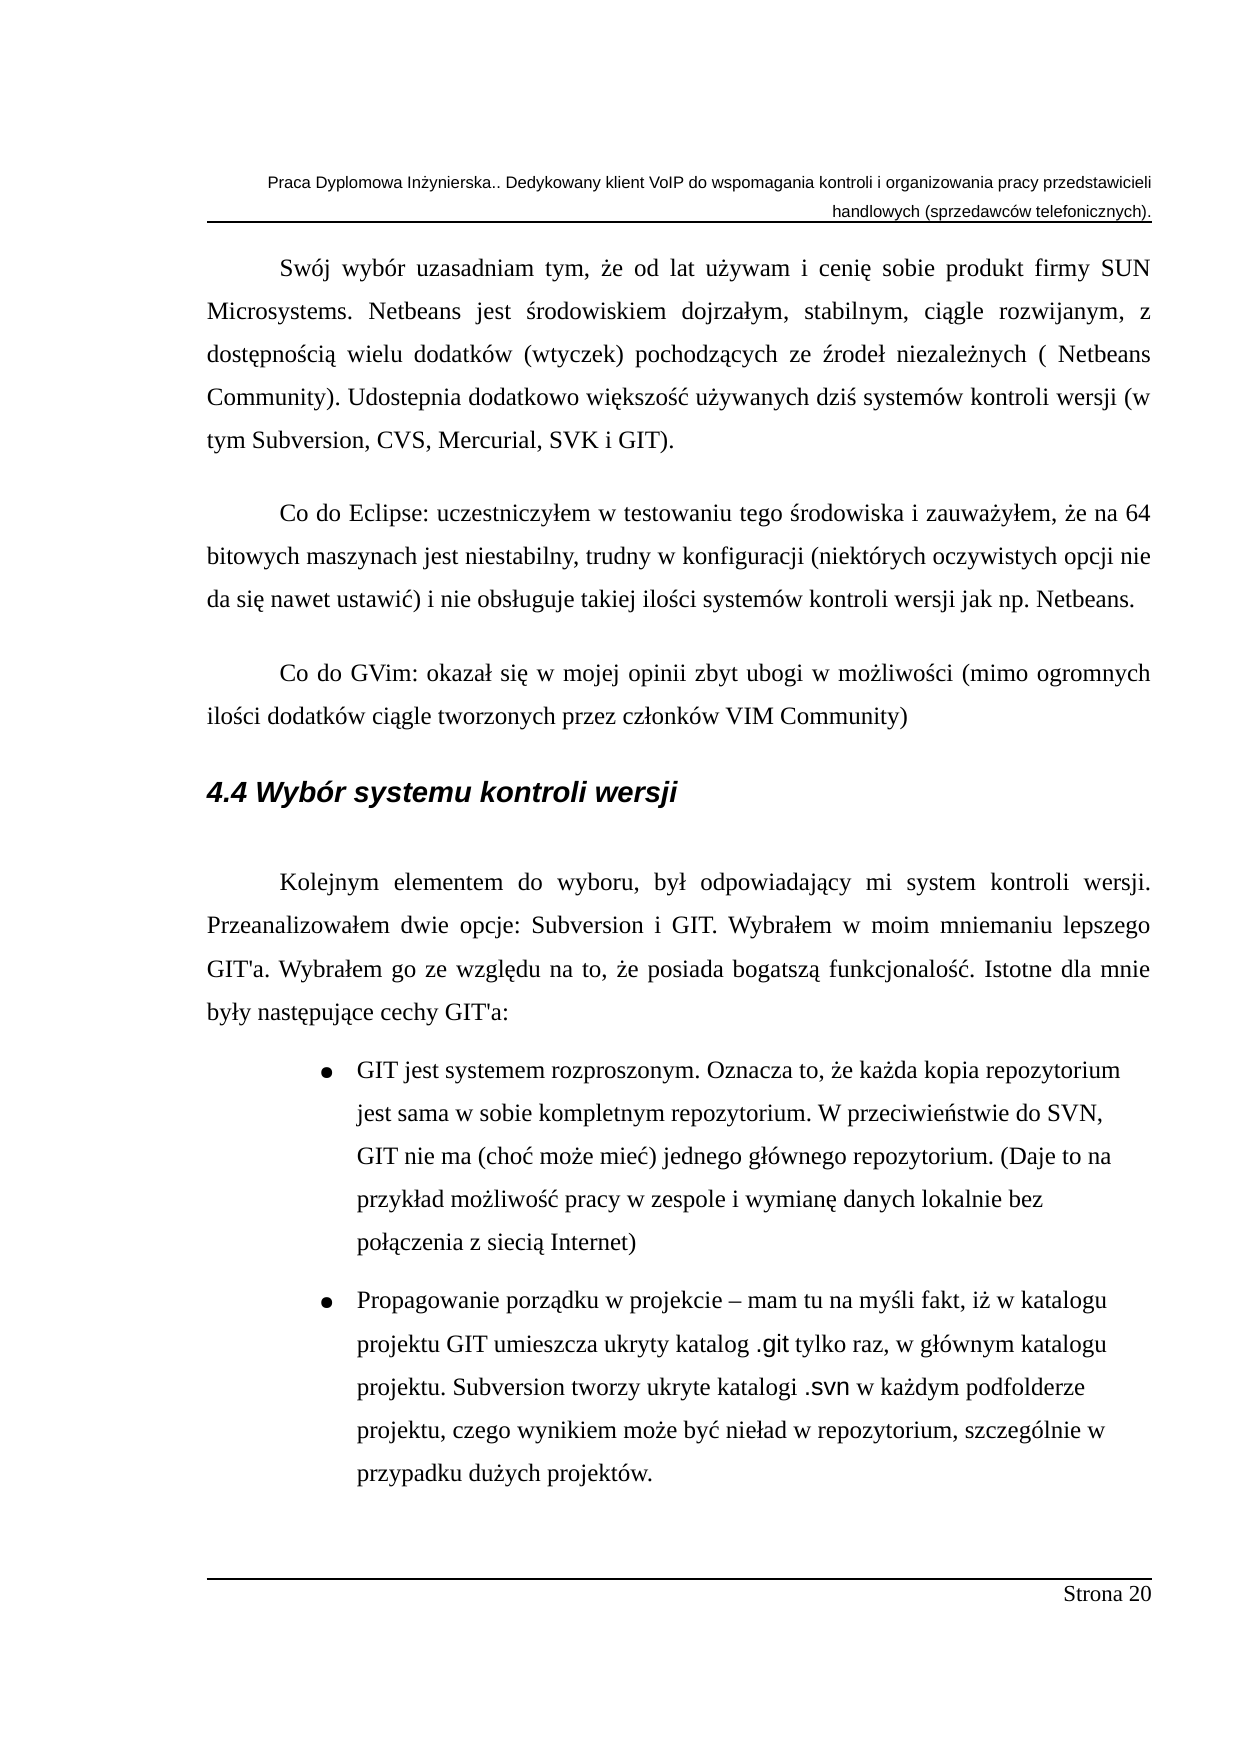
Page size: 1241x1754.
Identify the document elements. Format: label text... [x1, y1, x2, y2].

list GIT jest systemem rozproszonym. Oznacza to, że każda kopia repozytorium jest sama w sobie kompletnym repozytorium. W przeciwieństwie do SVN, GIT nie ma (choć może mieć) jednego głównego repozytorium. (Daje to na przykład możliwość pracy w zespole i wymianę danych lokalnie bez połączenia z siecią Internet) [319, 1055, 1122, 1256]
text Swój wybór uzasadniam tym, że od lat używam i cenię sobie produkt firmy SUN Microsystems. Netbeans jest środowiskiem dojrzałym, stabilnym, ciągle rozwijanym, z dostępnością wielu dodatków (wtyczek) pochodzących ze źrodeł niezależnych ( Netbeans Community). Udostepnia dodatkowo większość używanych dziś systemów kontroli wersji (w tym Subversion, CVS, Mercurial, SVK i GIT). [207, 253, 1152, 454]
text Kolejnym elementem do wyboru, był odpowiadający mi system kontroli wersji. Przeanalizowałem dwie opcje: Subversion i GIT. Wybrałem w moim mniemaniu lepszego GIT'a. Wybrałem go ze względu na to, że posiada bogatszą funkcjonalość. Istotne dla mnie były następujące cechy GIT'a: [207, 867, 1152, 1026]
list Propagowanie porządku w projekcie – mam tu na myśli fakt, iż w katalogu projektu GIT umieszcza ukryty katalog .git tylko raz, w głównym katalogu projektu. Subversion tworzy ukryte katalogi .svn w każdym podfolderze projektu, czego wynikiem może być nieład w repozytorium, szczególnie w przypadku dużych projektów. [319, 1286, 1122, 1487]
subtitle 4.4 Wybór systemu kontroli wersji [207, 775, 1152, 808]
text Co do GVim: okazał się w mojej opinii zbyt ubogi w możliwości (mimo ogromnych ilości dodatków ciągle tworzonych przez członków VIM Community) [207, 658, 1152, 729]
text Co do Eclipse: uczestniczyłem w testowaniu tego środowiska i zauważyłem, że na 64 bitowych maszynach jest niestabilny, trudny w konfiguracji (niektórych oczywistych opcji nie da się nawet ustawić) i nie obsługuje takiej ilości systemów kontroli wersji jak np. Netbeans. [207, 498, 1152, 613]
